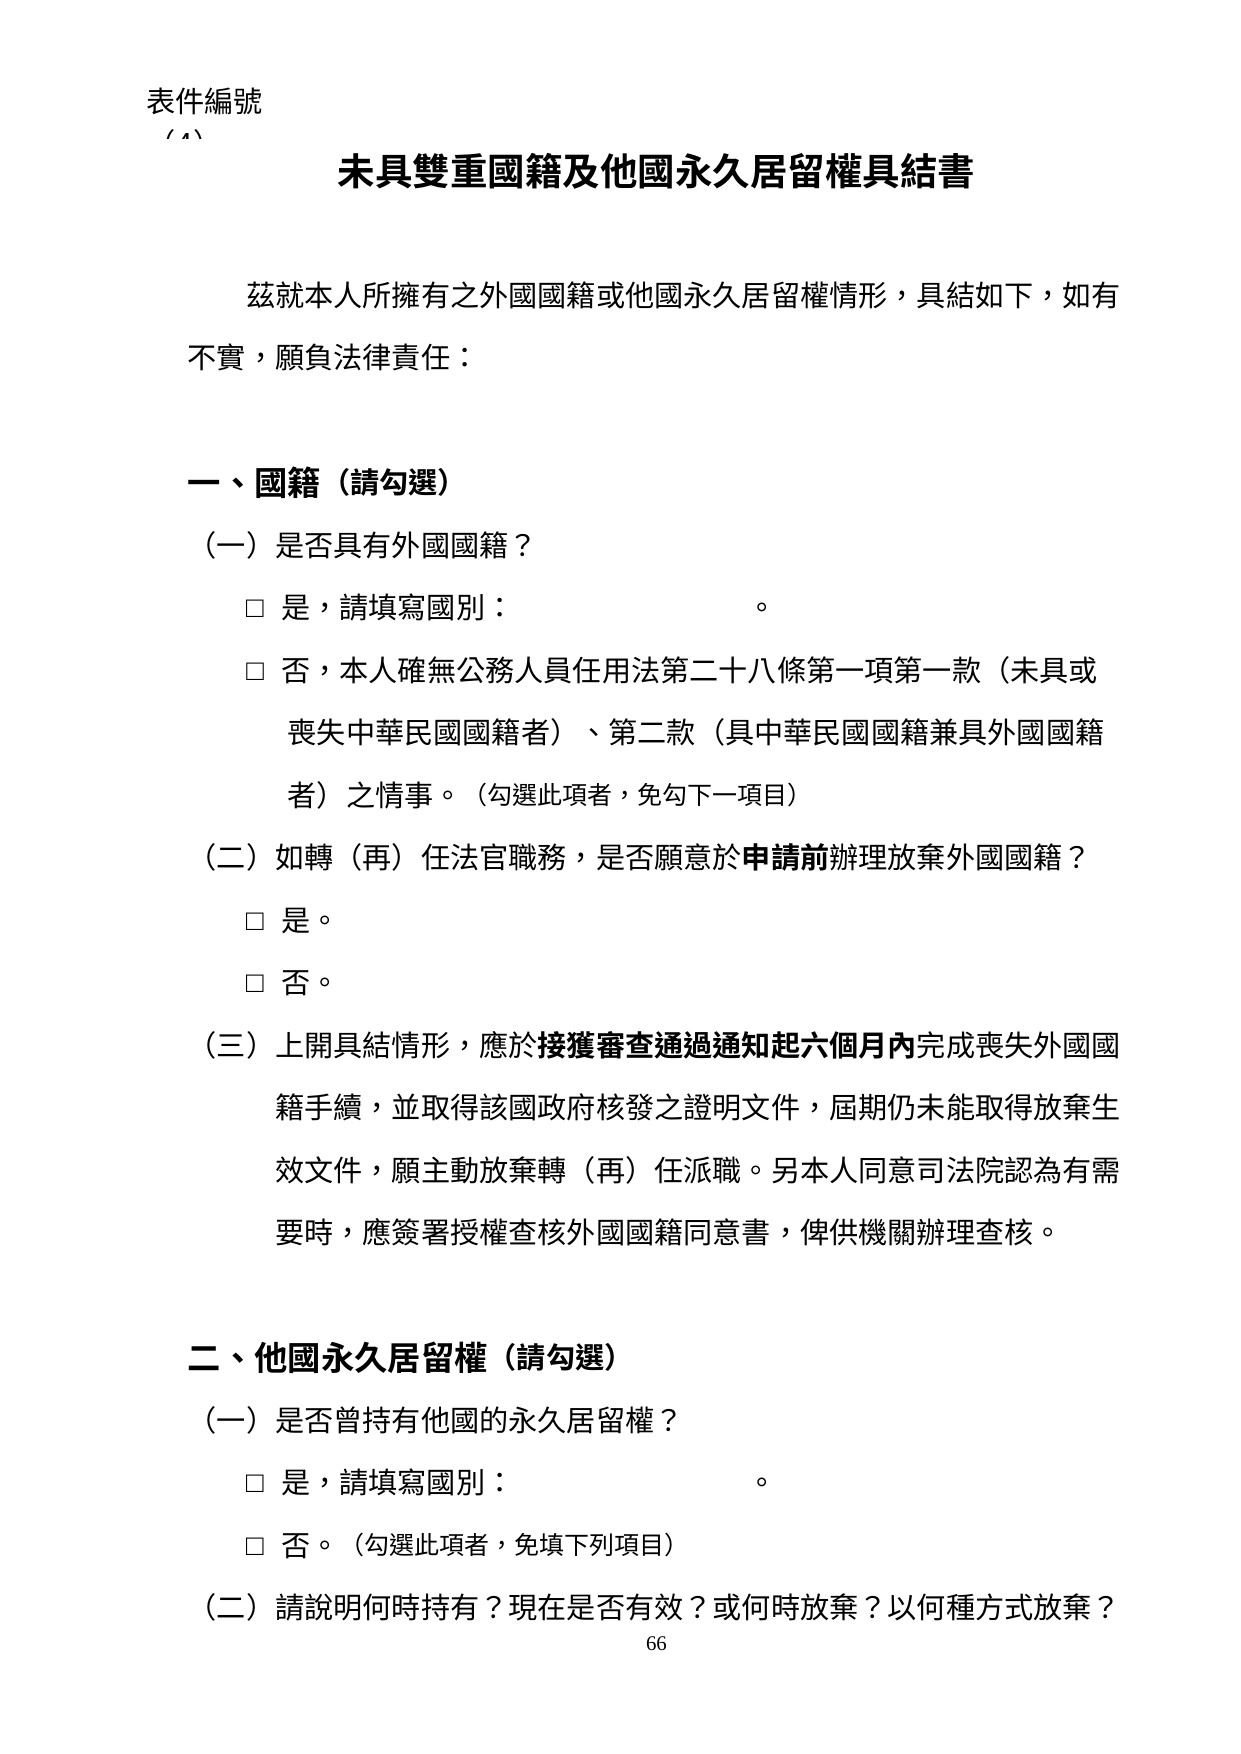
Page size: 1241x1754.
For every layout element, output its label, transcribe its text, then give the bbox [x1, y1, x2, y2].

text （二）請說明何時持有？現在是否有效？或何時放棄？以何種方式放棄？ [187, 1564, 1125, 1627]
text □ 否。 [187, 939, 1125, 1002]
text □ 是，請填寫國別： 。 [187, 564, 1125, 627]
text □ 是。 [187, 877, 1125, 939]
text （三）上開具結情形，應於接獲審查通過通知起六個月內完成喪失外國國籍手續，並取得該國政府核發之證明文件，屆期仍未能取得放棄生效文件，願主動放棄轉（再）任派職。另本人同意司法院認為有需要時，應簽署授權查核外國國籍同意書，俾供機關辦理查核。 [187, 1002, 1125, 1252]
text □ 否。（勾選此項者，免填下列項目） [187, 1502, 1125, 1564]
text □ 否，本人確無公務人員任用法第二十八條第一項第一款（未具或喪失中華民國國籍者）、第二款（具中華民國國籍兼具外國國籍者）之情事。（勾選此項者，免勾下一項目） [246, 627, 1125, 814]
text 一、國籍（請勾選） [187, 439, 1125, 502]
text 二、他國永久居留權（請勾選） [187, 1314, 1125, 1377]
text （一）是否曾持有他國的永久居留權？ [187, 1377, 1125, 1439]
text （一）是否具有外國國籍？ [187, 502, 1125, 564]
text 茲就本人所擁有之外國國籍或他國永久居留權情形，具結如下，如有不實，願負法律責任： [187, 252, 1125, 377]
text （二）如轉（再）任法官職務，是否願意於申請前辦理放棄外國國籍？ [187, 814, 1125, 877]
text 表件編號（4） [146, 78, 316, 138]
text 未具雙重國籍及他國永久居留權具結書 [131, 71, 1125, 189]
text □ 是，請填寫國別： 。 [187, 1439, 1125, 1502]
